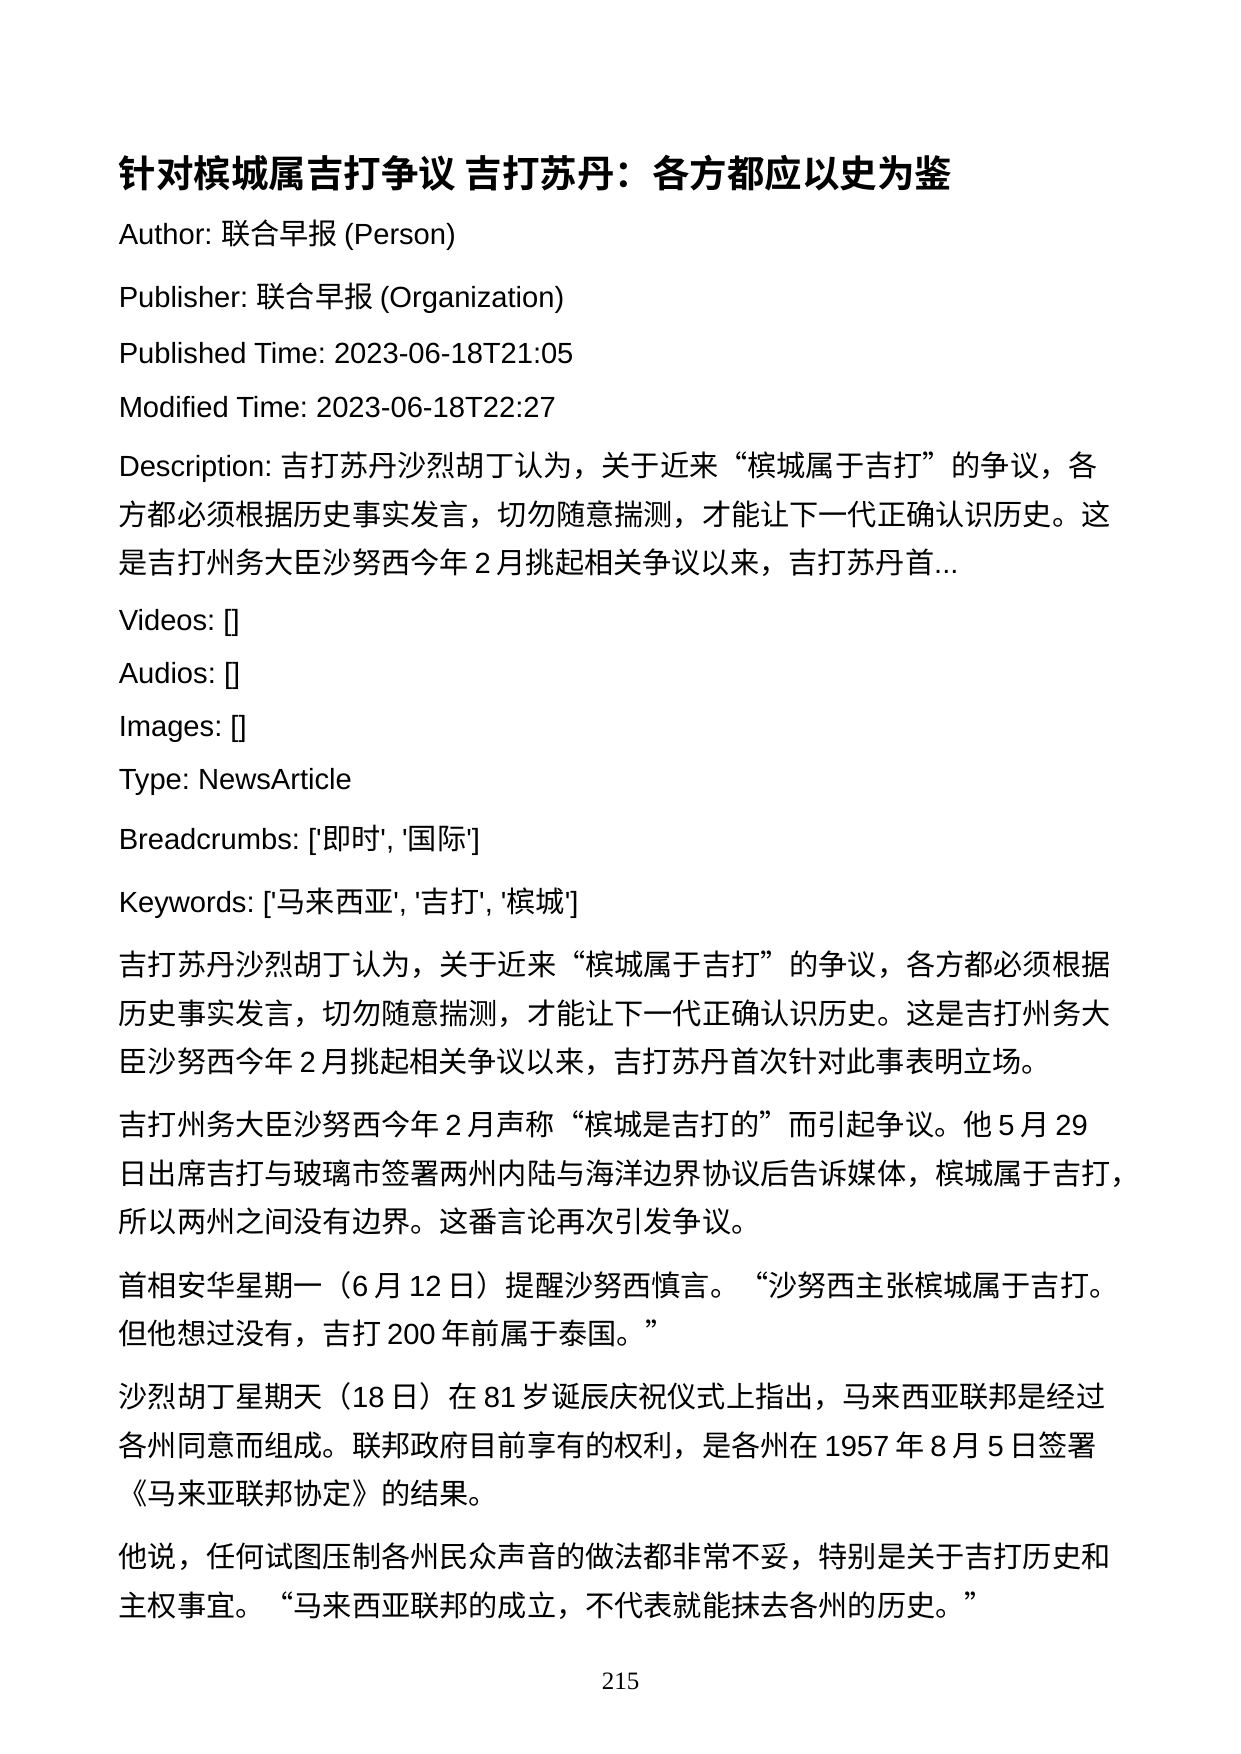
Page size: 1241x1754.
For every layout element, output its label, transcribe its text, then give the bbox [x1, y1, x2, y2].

text 他说，任何试图压制各州民众声音的做法都非常不妥，特别是关于吉打历史和主权事宜。“马来西亚联邦的成立，不代表就能抹去各州的历史。” [118, 1534, 1122, 1625]
text Type: NewsArticle [118, 762, 1122, 796]
text Published Time: 2023-06-18T21:05 [118, 337, 1122, 370]
text Modified Time: 2023-06-18T22:27 [118, 390, 1122, 423]
text Description: 吉打苏丹沙烈胡丁认为，关于近来“槟城属于吉打”的争议，各方都必须根据历史事实发言，切勿随意揣测，才能让下一代正确认识历史。这是吉打州务大臣沙努西今年2月挑起相关争议以来，吉打苏丹首... [118, 443, 1122, 582]
text Publisher: 联合早报 (Organization) [118, 273, 1122, 316]
text Videos: [] [118, 603, 1122, 637]
text 沙烈胡丁星期天（18日）在81岁诞辰庆祝仪式上指出，马来西亚联邦是经过各州同意而组成。联邦政府目前享有的权利，是各州在1957年8月5日签署《马来亚联邦协定》的结果。 [118, 1374, 1122, 1513]
text Audios: [] [118, 656, 1122, 690]
text 吉打苏丹沙烈胡丁认为，关于近来“槟城属于吉打”的争议，各方都必须根据历史事实发言，切勿随意揣测，才能让下一代正确认识历史。这是吉打州务大臣沙努西今年2月挑起相关争议以来，吉打苏丹首次针对此事表明立场。 [118, 942, 1122, 1081]
text Author: 联合早报 (Person) [118, 210, 1122, 253]
text Images: [] [118, 709, 1122, 743]
text Keywords: ['马来西亚', '吉打', '槟城'] [118, 879, 1122, 921]
subtitle 针对槟城属吉打争议 吉打苏丹：各方都应以史为鉴 [118, 143, 1122, 198]
text 首相安华星期一（6月12日）提醒沙努西慎言。“沙努西主张槟城属于吉打。但他想过没有，吉打200年前属于泰国。” [118, 1262, 1122, 1353]
text 吉打州务大臣沙努西今年2月声称“槟城是吉打的”而引起争议。他5月29日出席吉打与玻璃市签署两州内陆与海洋边界协议后告诉媒体，槟城属于吉打，所以两州之间没有边界。这番言论再次引发争议。 [118, 1102, 1122, 1241]
text Breadcrumbs: ['即时', '国际'] [118, 816, 1122, 858]
